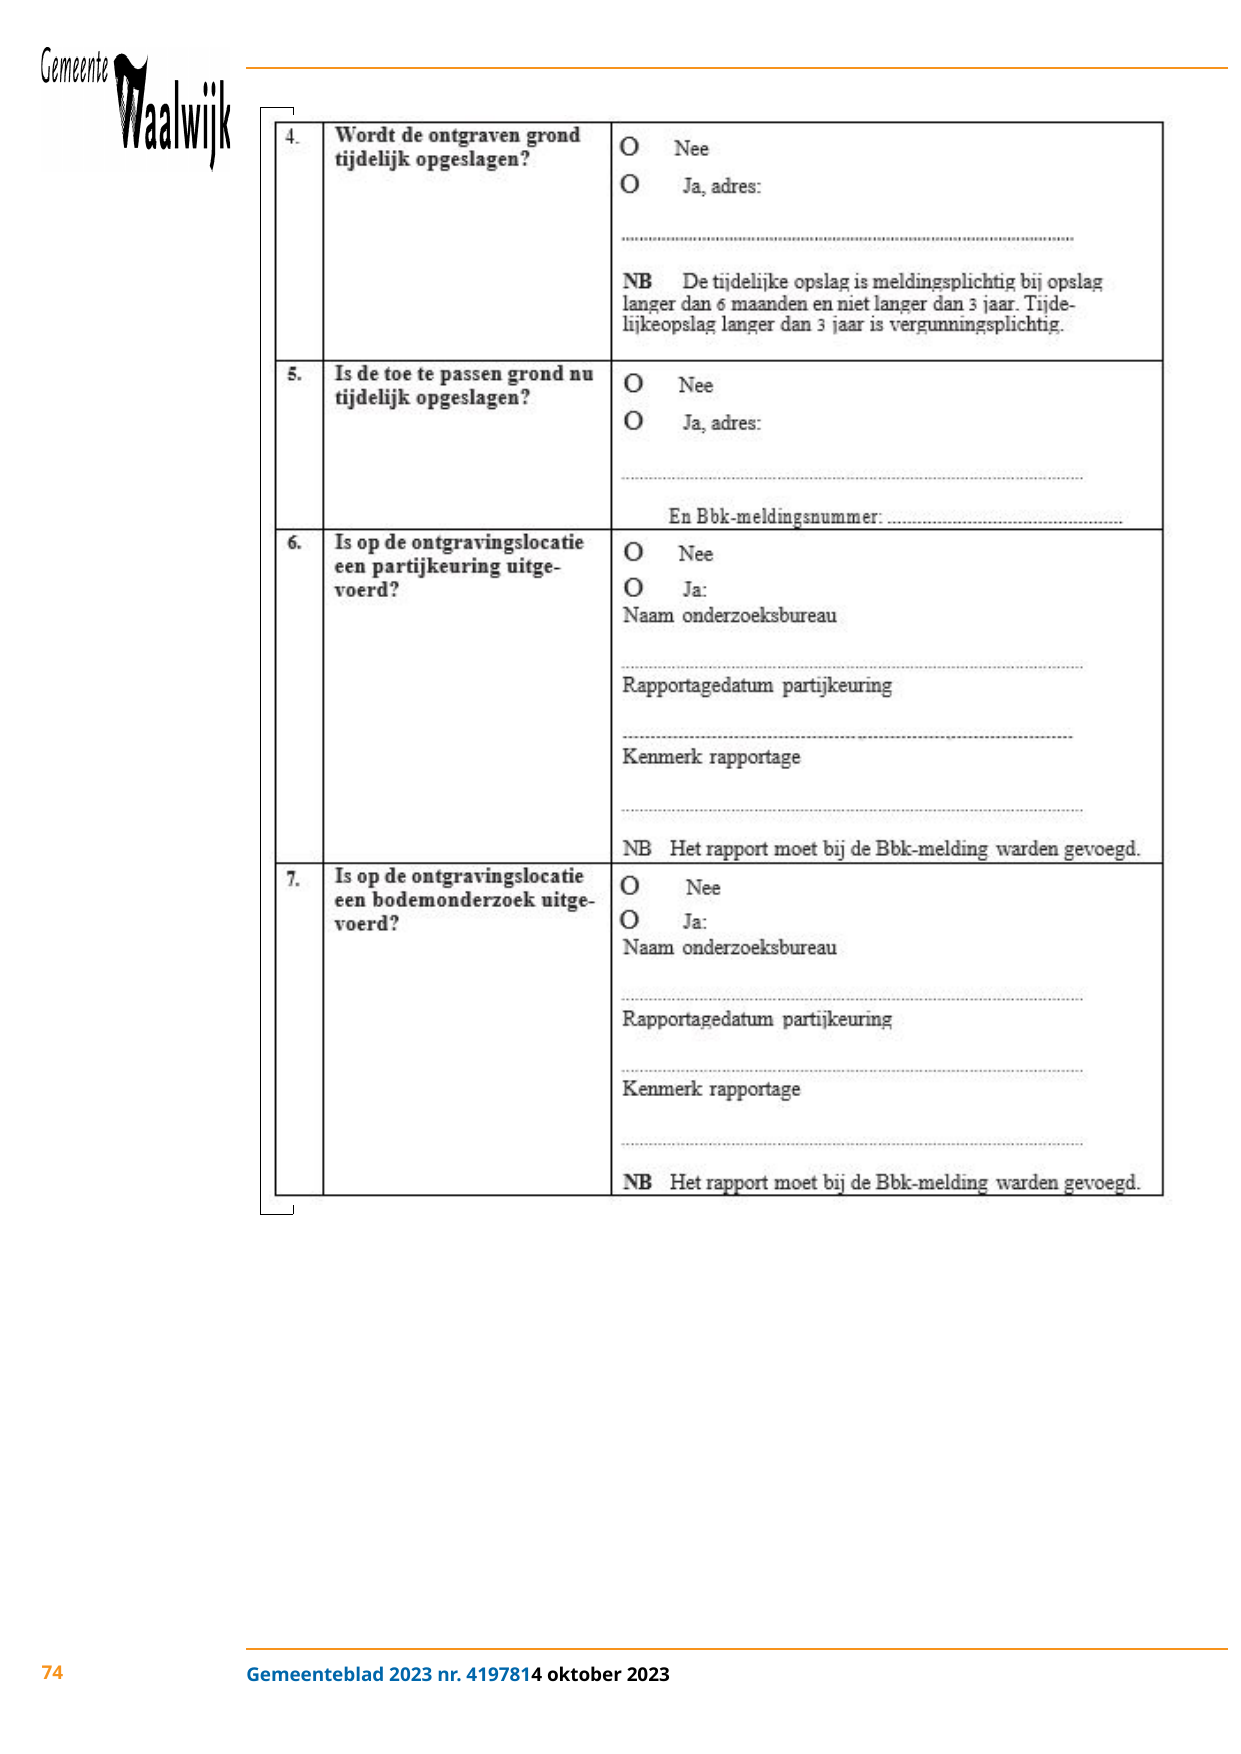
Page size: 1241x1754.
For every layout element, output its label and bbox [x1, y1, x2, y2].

picture [268, 115, 1173, 1205]
picture [41, 47, 231, 172]
